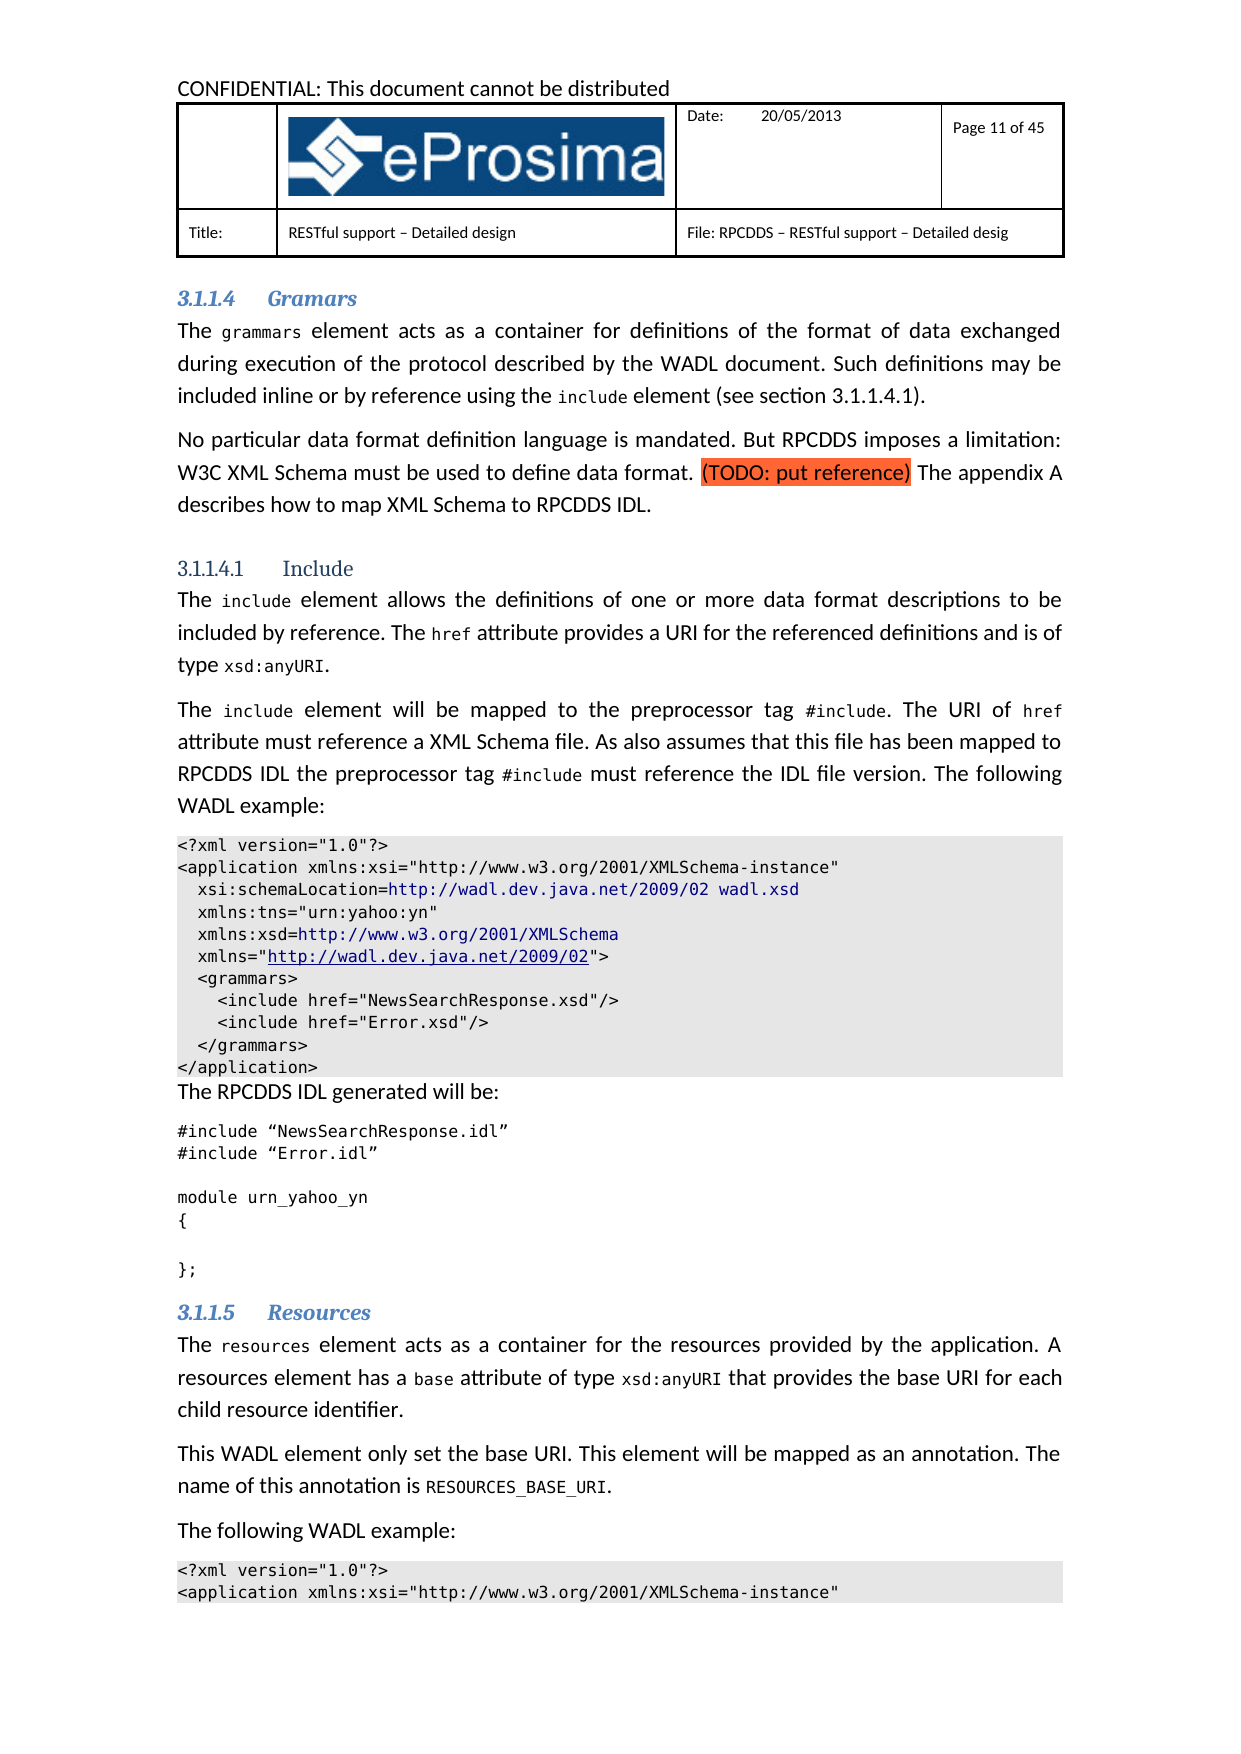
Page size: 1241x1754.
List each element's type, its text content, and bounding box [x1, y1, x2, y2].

text The resources element acts as a container for the resources provided by the application. A resources element has a base attribute of type xsd:anyURI that provides the base URI for each child resource identifier. [177, 1330, 1063, 1423]
text The include element will be mapped to the preprocessor tag #include. The URI of href attribute must reference a XML Schema file. As also assumes that this file has been mapped to RPCDDS IDL the preprocessor tag #include must reference the IDL file version. The following WADL example: [177, 695, 1063, 819]
subtitle Include [177, 555, 1063, 582]
text The following WADL example: [177, 1516, 1063, 1544]
table_header <?xml version="1.0"?> <application xmlns:xsi="http://www.w3.org/2001/XMLSchema-instance" [177, 1561, 1063, 1603]
text The RPCDDS IDL generated will be: [177, 1077, 1063, 1105]
text The include element allows the definitions of one or more data format descriptions to be included by reference. The href attribute provides a URI for the referenced definitions and is of type xsd:anyURI. [177, 586, 1063, 678]
text This WADL element only set the base URI. This element will be mapped as an annotation. The name of this annotation is RESOURCES_BASE_URI. [177, 1439, 1063, 1500]
picture [288, 117, 665, 196]
table_header <?xml version="1.0"?> <application xmlns:xsi="http://www.w3.org/2001/XMLSchema-instance" xsi:schemaLocation=http://wadl.dev.java.net/2009/02 wadl.xsd xmlns:tns="urn:yahoo:yn" xmlns:xsd=http://www.w3.org/2001/XMLSchema xmlns="http://wadl.dev.java.net/2009/02"> <grammars> <include href="NewsSearchResponse.xsd"/> <include href="Error.xsd"/> </grammars> </application> [177, 836, 1063, 1077]
subtitle Gramars [177, 286, 1063, 313]
text The grammars element acts as a container for definitions of the format of data exchanged during execution of the protocol described by the WADL document. Such definitions may be included inline or by reference using the include element (see section 3.1.1.4.1). [177, 316, 1063, 409]
subtitle Resources [177, 1300, 1063, 1327]
text No particular data format definition language is mandated. But RPCDDS imposes a limitation: W3C XML Schema must be used to define data format. (TODO: put reference) The appendix A describes how to map XML Schema to RPCDDS IDL. [177, 426, 1063, 518]
table_header #include “NewsSearchResponse.idl” #include “Error.idl” module urn_yahoo_yn { }; [177, 1122, 1063, 1279]
